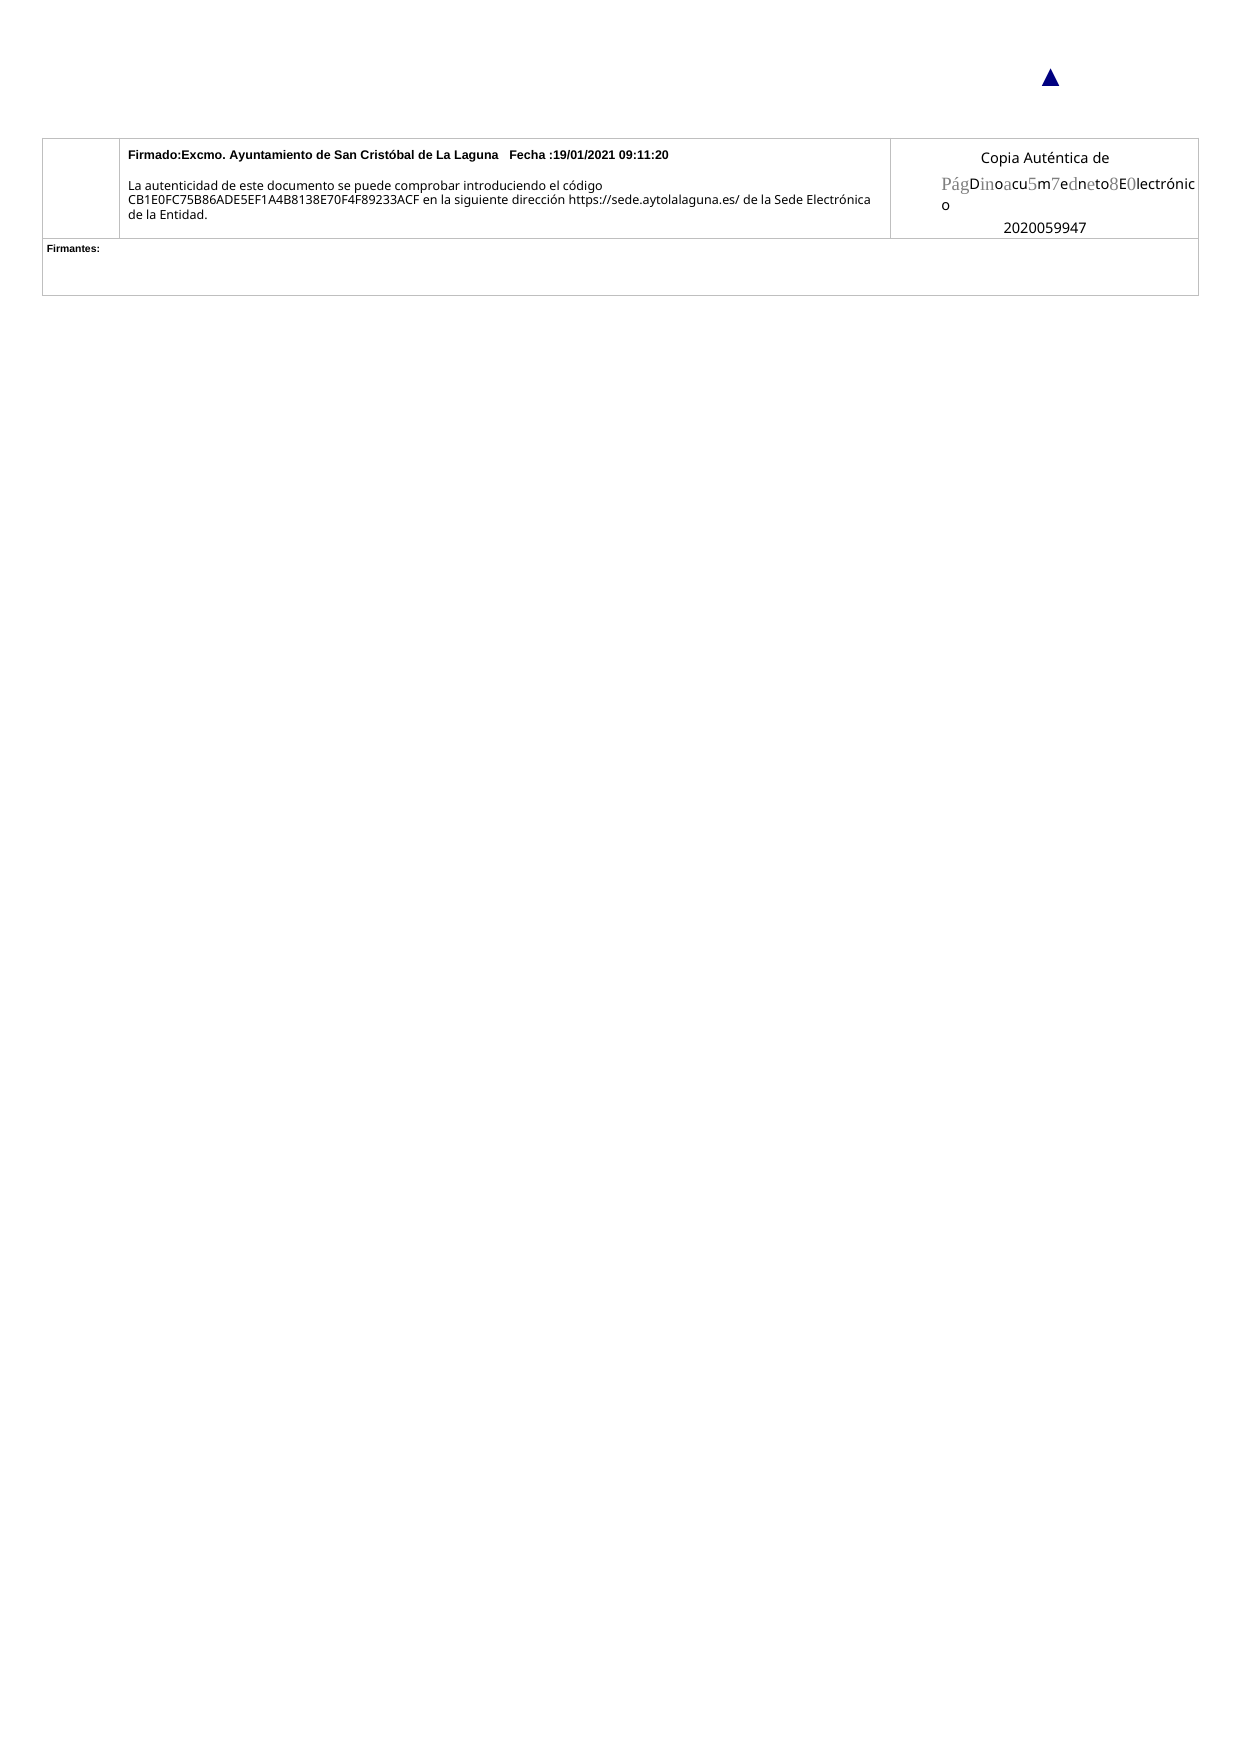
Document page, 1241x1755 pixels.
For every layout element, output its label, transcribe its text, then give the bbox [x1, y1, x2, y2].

table_header Copia Auténtica de PágDinoacu5m7edneto8E0lectrónico 2020059947 [891, 139, 1198, 237]
table_cell Firmantes: [43, 239, 1198, 295]
table_header Firmado:Excmo. Ayuntamiento de San Cristóbal de La Laguna Fecha :19/01/2021 09:11:20 La autenticidad de este documento se puede comprobar introduciendo el código CB1E0FC75B86ADE5EF1A4B8138E70F4F89233ACF en la siguiente dirección https://sede.aytolalaguna.es/ de la Sede Electrónica de la Entidad. [120, 139, 890, 237]
table_header [43, 139, 119, 237]
